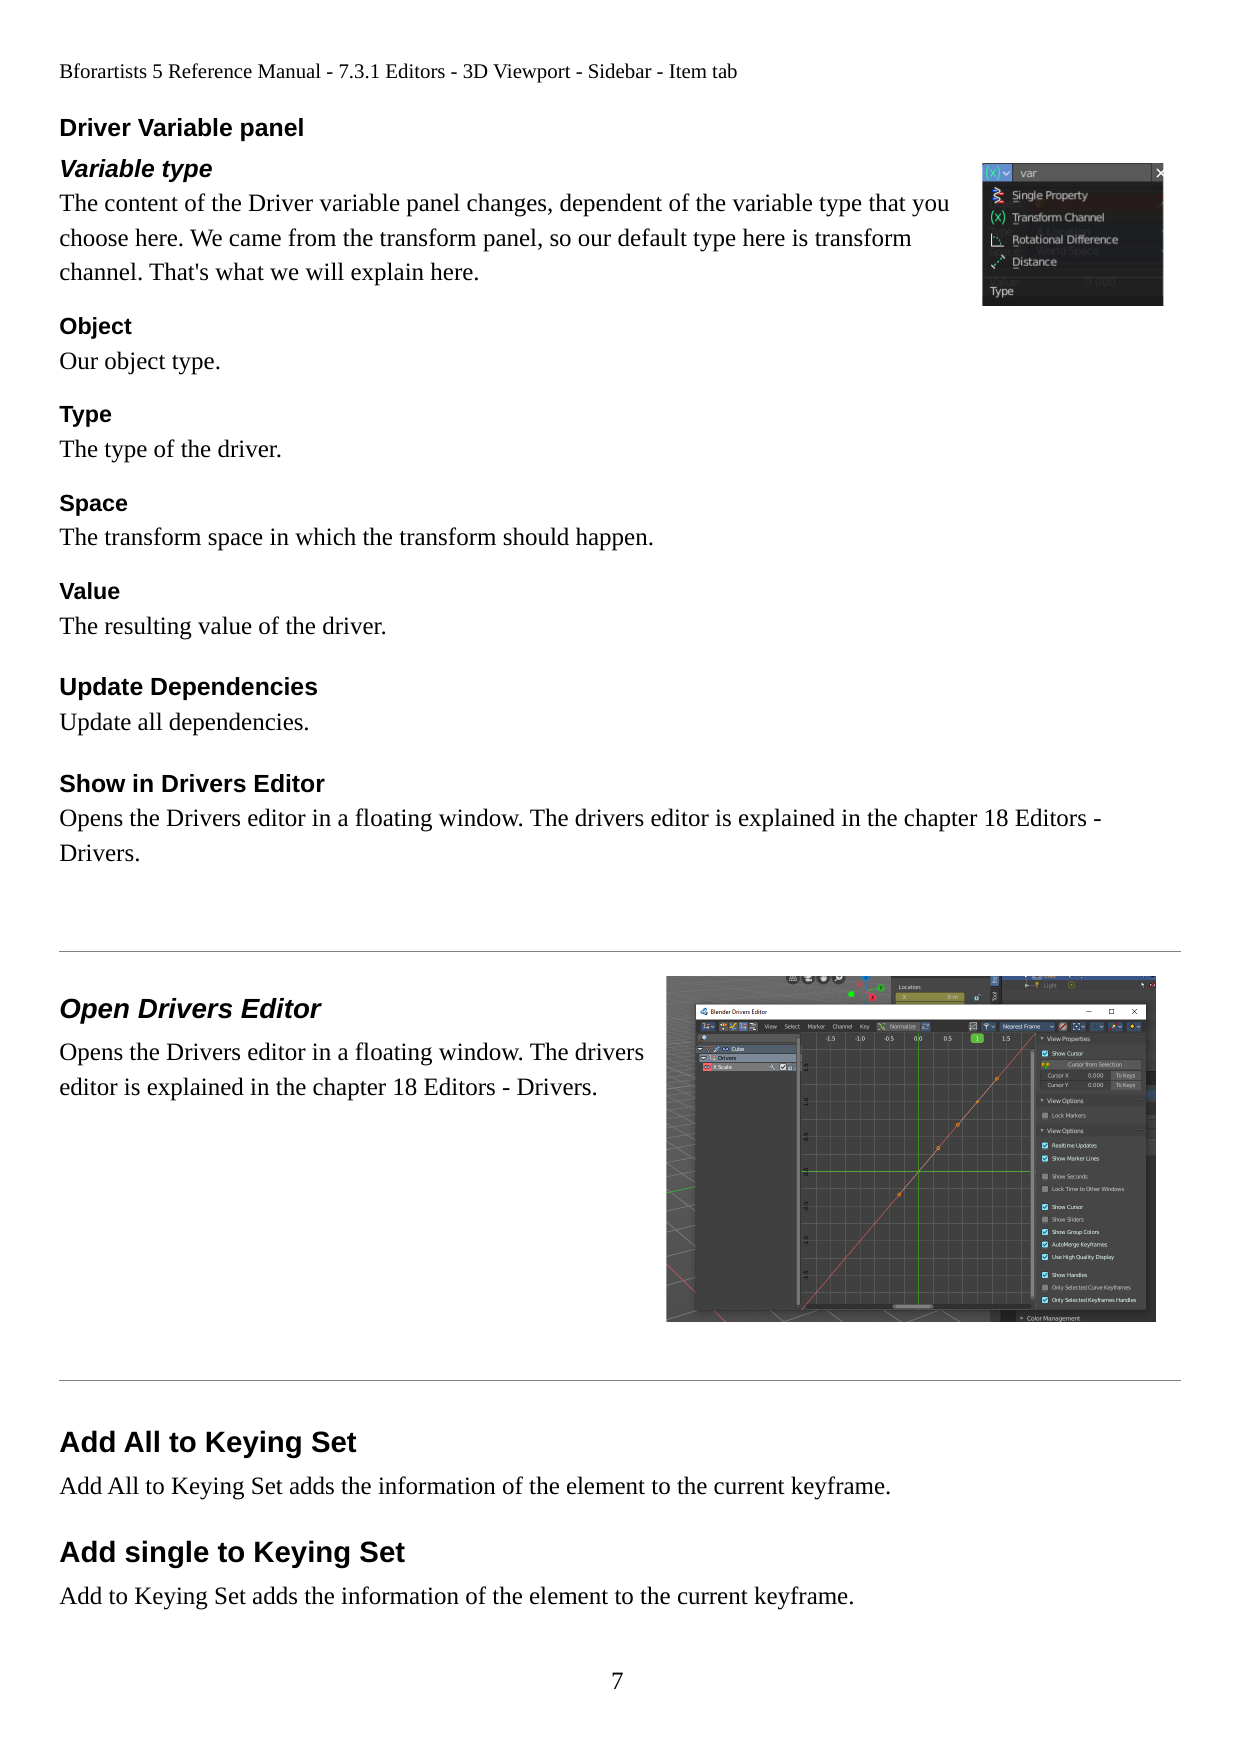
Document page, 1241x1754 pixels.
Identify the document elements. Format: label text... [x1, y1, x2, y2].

subtitle Variable type [59, 154, 1181, 182]
subtitle Add All to Keying Set [59, 1425, 1181, 1458]
subtitle Space [59, 489, 1181, 516]
text Opens the Drivers editor in a floating window. The drivers editor is explained in the chapter 18 Editors - Drivers. [59, 1037, 666, 1100]
picture [666, 976, 1156, 1322]
subtitle Type [59, 401, 1181, 428]
text Opens the Drivers editor in a floating window. The drivers editor is explained in the chapter 18 Editors - Drivers. [59, 803, 1181, 867]
subtitle Update Dependencies [59, 672, 1181, 701]
subtitle [1156, 993, 1181, 1024]
subtitle Show in Drivers Editor [59, 769, 1181, 797]
text The content of the Driver variable panel changes, dependent of the variable type that you choose here. We came from the transform panel, so our default type here is transform channel. That's what we will explain here. [59, 188, 982, 286]
subtitle Object [59, 313, 1181, 339]
subtitle Open Drivers Editor [59, 993, 666, 1024]
subtitle Value [59, 578, 1181, 604]
text The type of the driver. [59, 434, 1181, 463]
text Add All to Keying Set adds the information of the element to the current keyframe. [59, 1471, 1181, 1500]
text The transform space in which the transform should happen. [59, 522, 1181, 551]
text Update all dependencies. [59, 707, 1181, 736]
text Add to Keying Set adds the information of the element to the current keyframe. [59, 1581, 1181, 1609]
subtitle Driver Variable panel [59, 113, 1181, 141]
subtitle Add single to Keying Set [59, 1534, 1181, 1568]
picture [982, 163, 1164, 306]
text Our object type. [59, 346, 1181, 374]
text The resulting value of the driver. [59, 611, 1181, 639]
